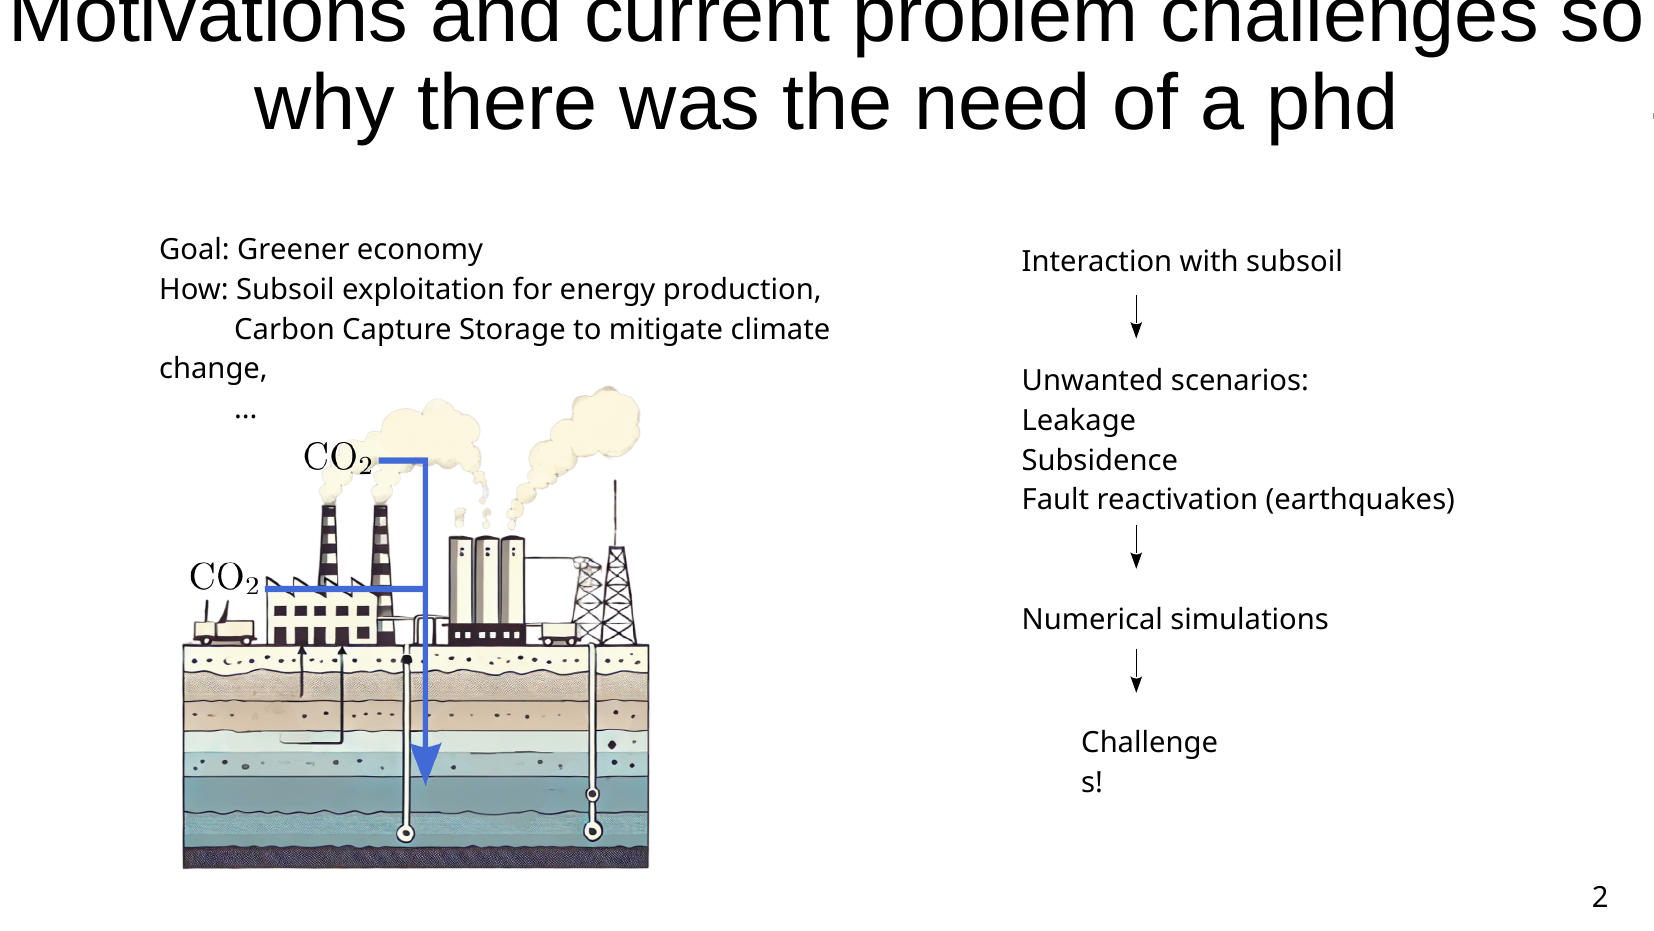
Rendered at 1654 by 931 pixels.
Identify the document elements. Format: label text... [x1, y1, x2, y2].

text_box Interaction with subsoil Unwanted scenarios: Leakage Subsidence Fault reactivation (earthquakes) Numerical simulations [1006, 232, 1516, 631]
title Motivations and current problem challenges so why there was the need of a phd [0, 0, 1654, 147]
picture [161, 366, 677, 896]
text_box Goal: Greener economy How: Subsoil exploitation for energy production, Carbon Capture Storage to mitigate climate change, ... [144, 221, 923, 389]
text_box Challenges! [1066, 714, 1241, 768]
